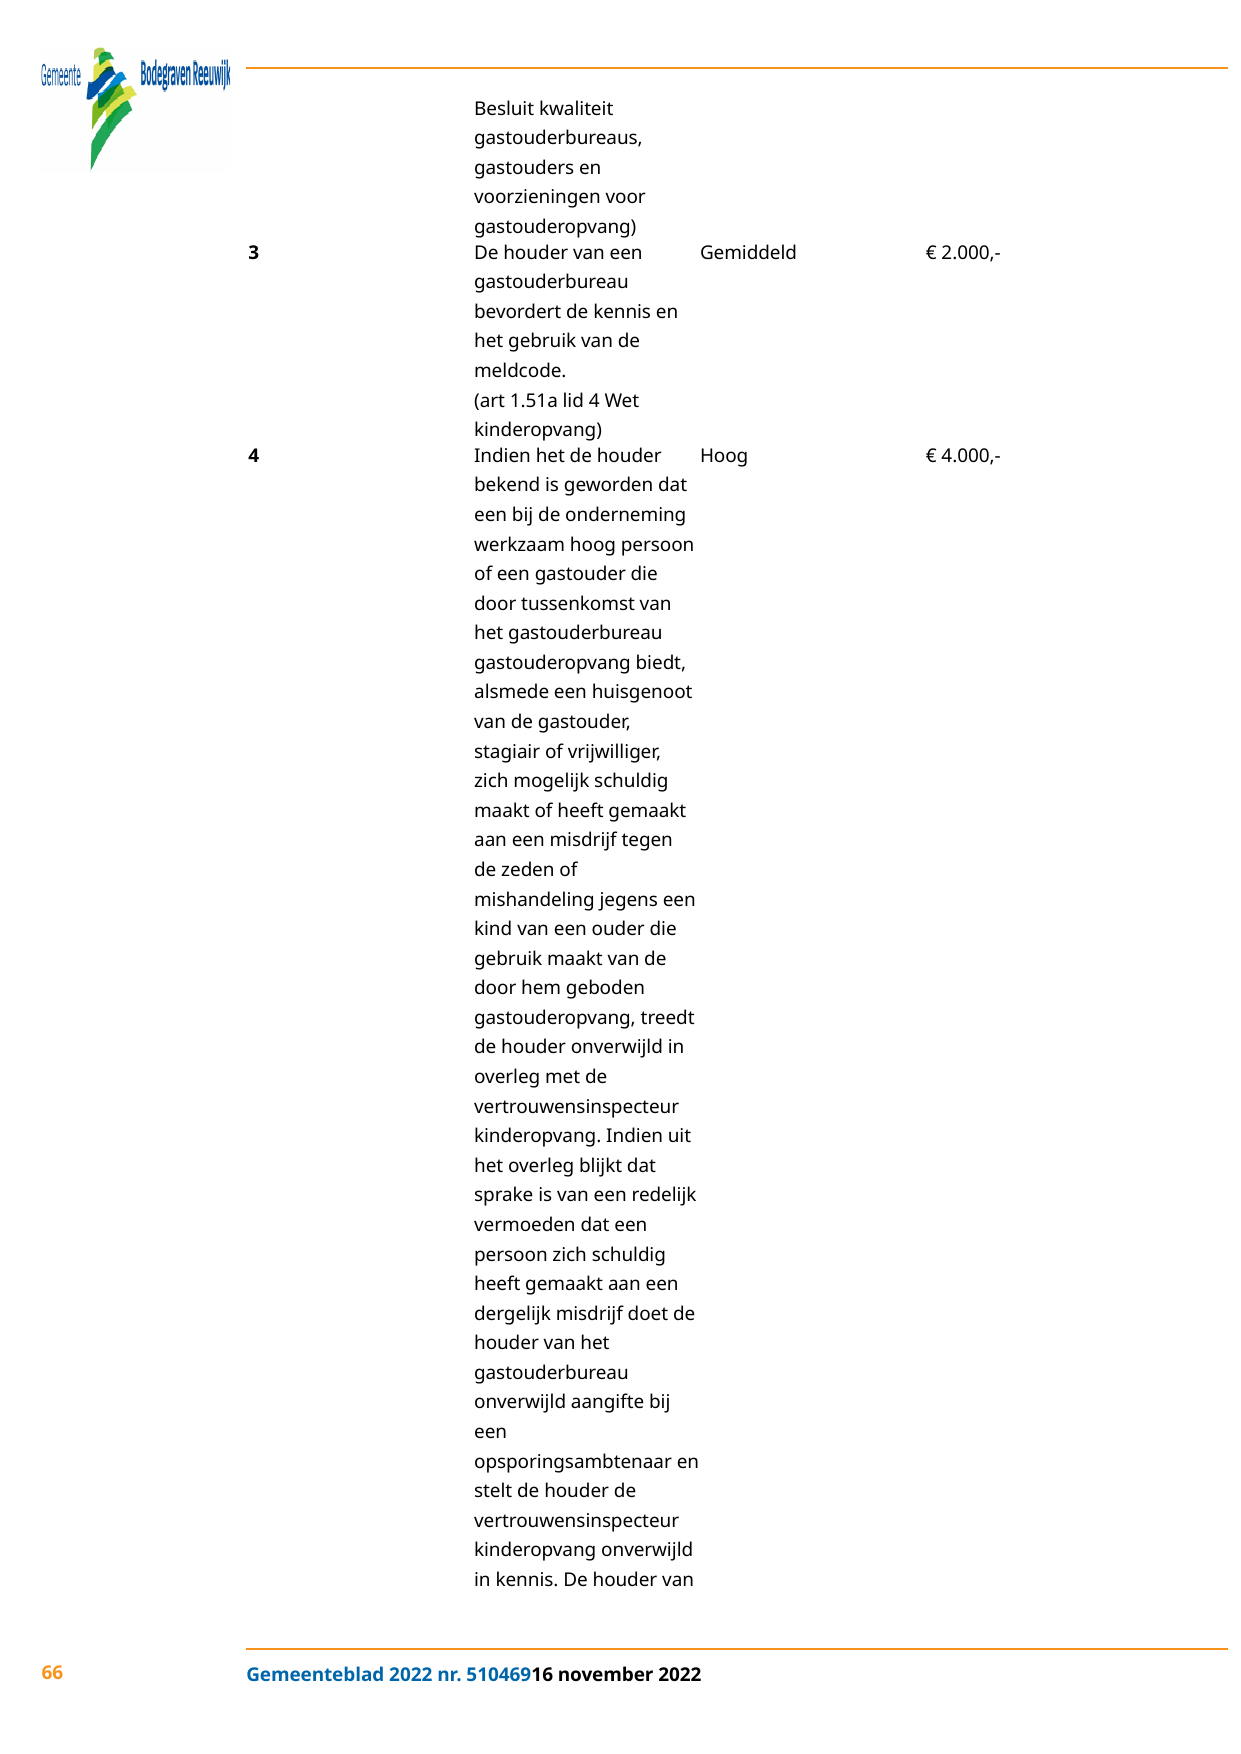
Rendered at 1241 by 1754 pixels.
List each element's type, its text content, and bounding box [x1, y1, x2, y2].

table_cell Besluit kwaliteit gastouderbureaus, gastouders en voorzieningen voor gastouderopvang) [474, 95, 700, 239]
table_cell Indien het de houder bekend is geworden dat een bij de onderneming werkzaam hoog persoon of een gastouder die door tussenkomst van het gastouderbureau gastouderopvang biedt, alsmede een huisgenoot van de gastouder, stagiair of vrijwilliger, zich mogelijk schuldig maakt of heeft gemaakt aan een misdrijf tegen de zeden of mishandeling jegens een kind van een ouder die gebruik maakt van de door hem geboden gastouderopvang, treedt de houder onverwijld in overleg met de vertrouwensinspecteur kinderopvang. Indien uit het overleg blijkt dat sprake is van een redelijk vermoeden dat een persoon zich schuldig heeft gemaakt aan een dergelijk misdrijf doet de houder van het gastouderbureau onverwijld aangifte bij een opsporingsambtenaar en stelt de houder de vertrouwensinspecteur kinderopvang onverwijld in kennis. De houder van [474, 442, 700, 1592]
table_cell Gemiddeld [700, 239, 926, 442]
table_cell 3 [248, 239, 474, 442]
table_cell [926, 95, 1152, 239]
table_cell 4 [248, 442, 474, 1592]
table_cell [248, 95, 474, 239]
table_cell Hoog [700, 442, 926, 1592]
table_cell [700, 95, 926, 239]
table_cell € 2.000,- [926, 239, 1152, 442]
picture [41, 47, 231, 172]
table_cell De houder van een gastouderbureau bevordert de kennis en het gebruik van de meldcode. (art 1.51a lid 4 Wet kinderopvang) [474, 239, 700, 442]
table_cell € 4.000,- [926, 442, 1152, 1592]
